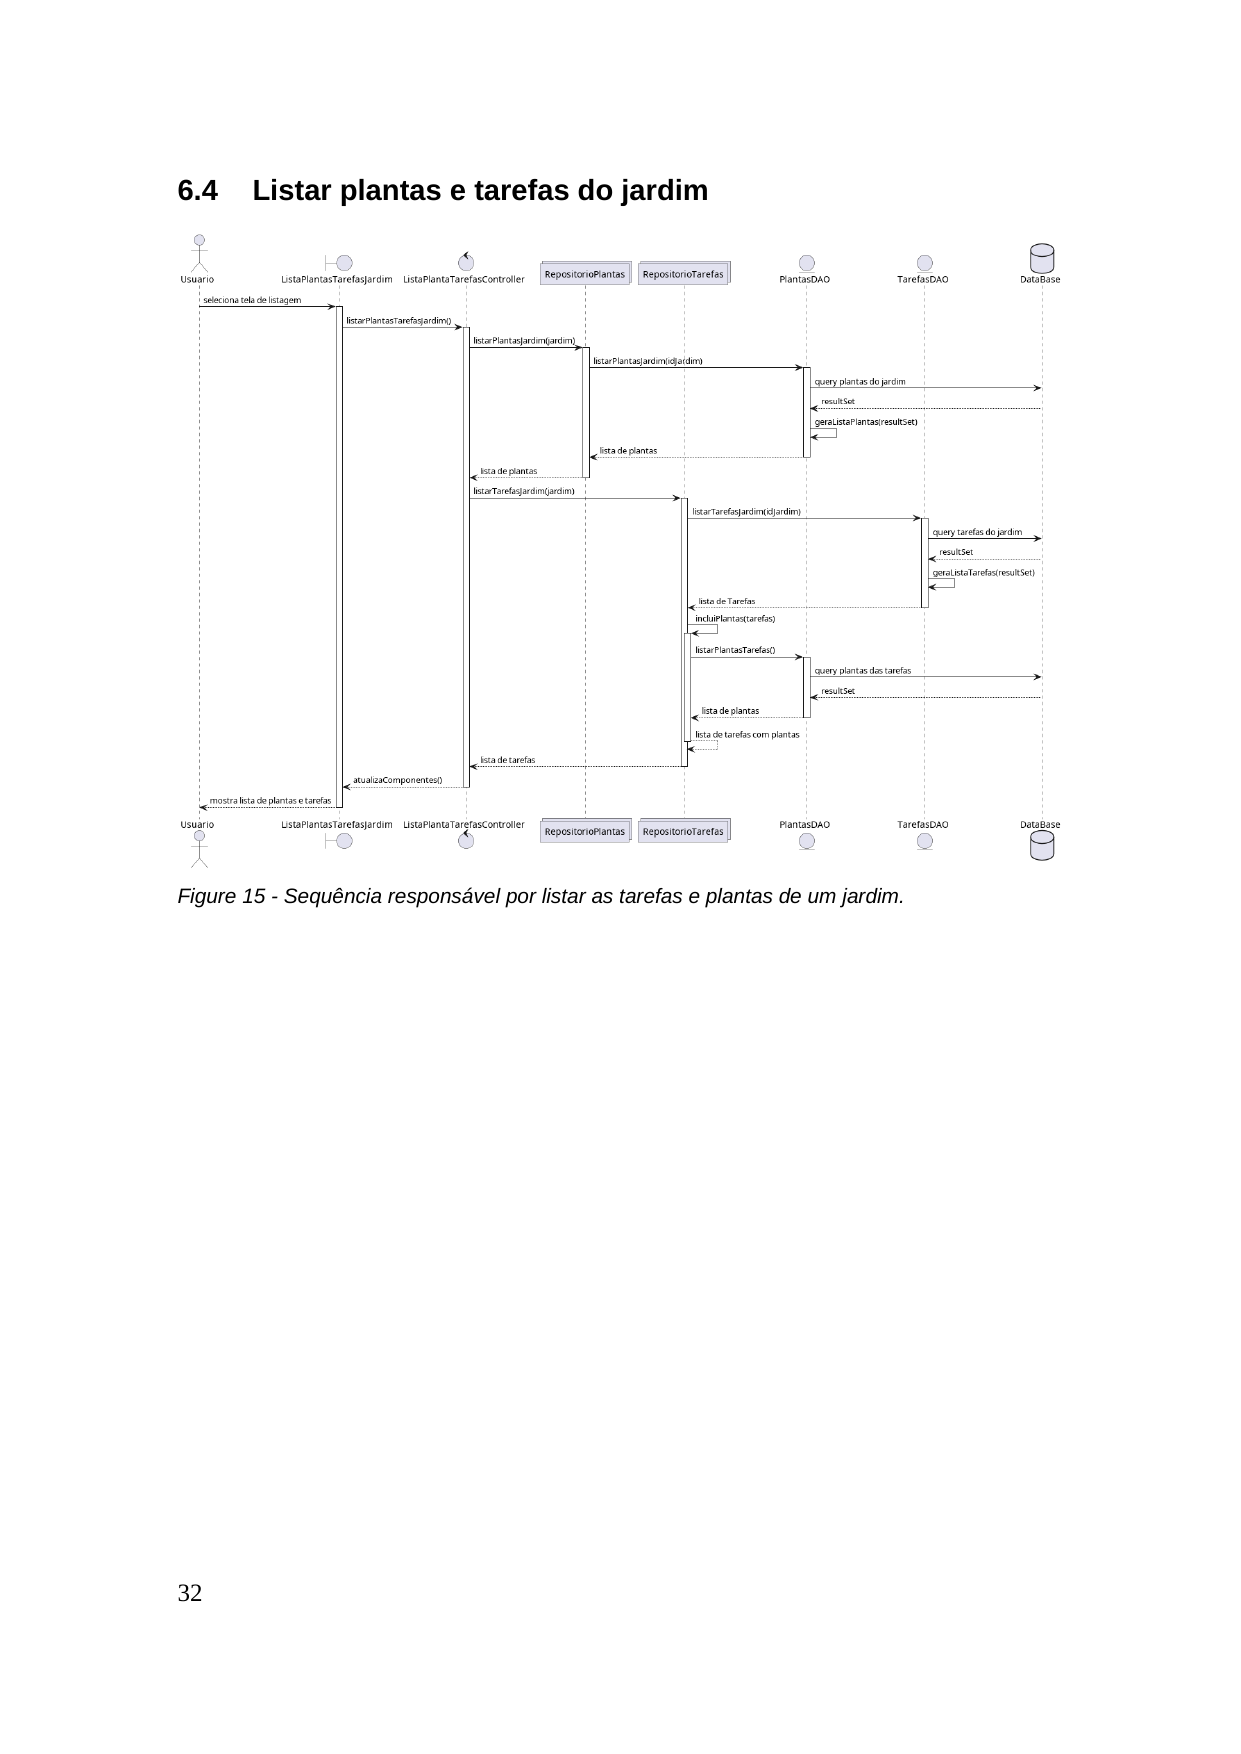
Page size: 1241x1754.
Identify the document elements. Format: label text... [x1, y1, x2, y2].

subtitle Listar plantas e tarefas do jardim [177, 173, 1063, 206]
picture [177, 231, 1063, 871]
text Figure 15 - Sequência responsável por listar as tarefas e plantas de um jardim. [177, 871, 1063, 907]
